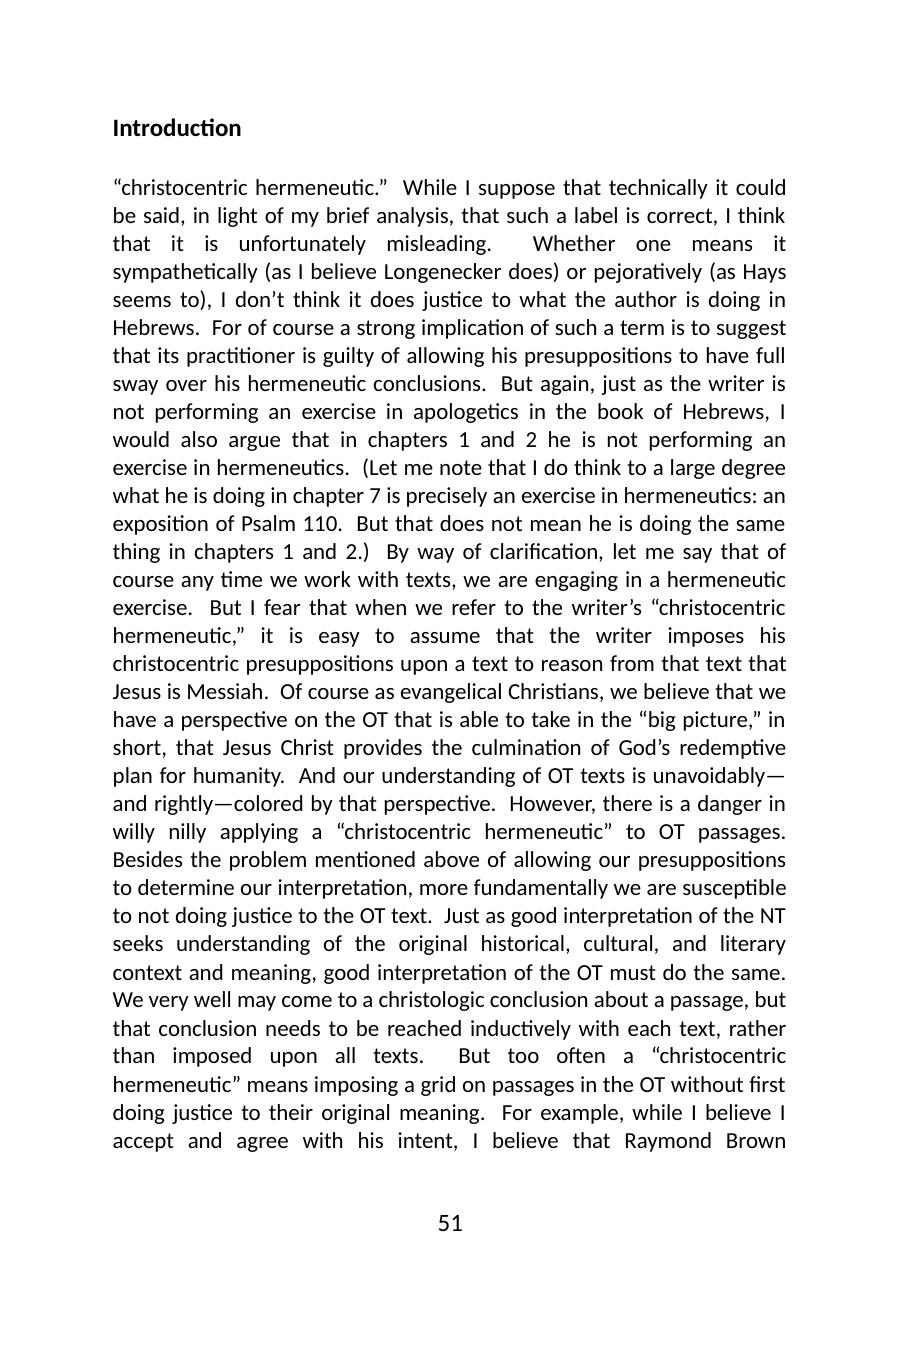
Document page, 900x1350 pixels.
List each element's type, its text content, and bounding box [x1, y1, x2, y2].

text “christocentric hermeneutic.” While I suppose that technically it could be said, in light of my brief analysis, that such a label is correct, I think that it is unfortunately misleading. Whether one means it sympathetically (as I believe Longenecker does) or pejoratively (as Hays seems to), I don’t think it does justice to what the author is doing in Hebrews. For of course a strong implication of such a term is to suggest that its practitioner is guilty of allowing his presuppositions to have full sway over his hermeneutic conclusions. But again, just as the writer is not performing an exercise in apologetics in the book of Hebrews, I would also argue that in chapters 1 and 2 he is not performing an exercise in hermeneutics. (Let me note that I do think to a large degree what he is doing in chapter 7 is precisely an exercise in hermeneutics: an exposition of Psalm 110. But that does not mean he is doing the same thing in chapters 1 and 2.) By way of clarification, let me say that of course any time we work with texts, we are engaging in a hermeneutic exercise. But I fear that when we refer to the writer’s “christocentric hermeneutic,” it is easy to assume that the writer imposes his christocentric presuppositions upon a text to reason from that text that Jesus is Messiah. Of course as evangelical Christians, we believe that we have a perspective on the OT that is able to take in the “big picture,” in short, that Jesus Christ provides the culmination of God’s redemptive plan for humanity. And our understanding of OT texts is unavoidably—and rightly—colored by that perspective. However, there is a danger in willy nilly applying a “christocentric hermeneutic” to OT passages. Besides the problem mentioned above of allowing our presuppositions to determine our interpretation, more fundamentally we are susceptible to not doing justice to the OT text. Just as good interpretation of the NT seeks understanding of the original historical, cultural, and literary context and meaning, good interpretation of the OT must do the same. We very well may come to a christologic conclusion about a passage, but that conclusion needs to be reached inductively with each text, rather than imposed upon all texts. But too often a “christocentric hermeneutic” means imposing a grid on passages in the OT without first doing justice to their original meaning. For example, while I believe I accept and agree with his intent, I believe that Raymond Brown [112, 173, 787, 1154]
